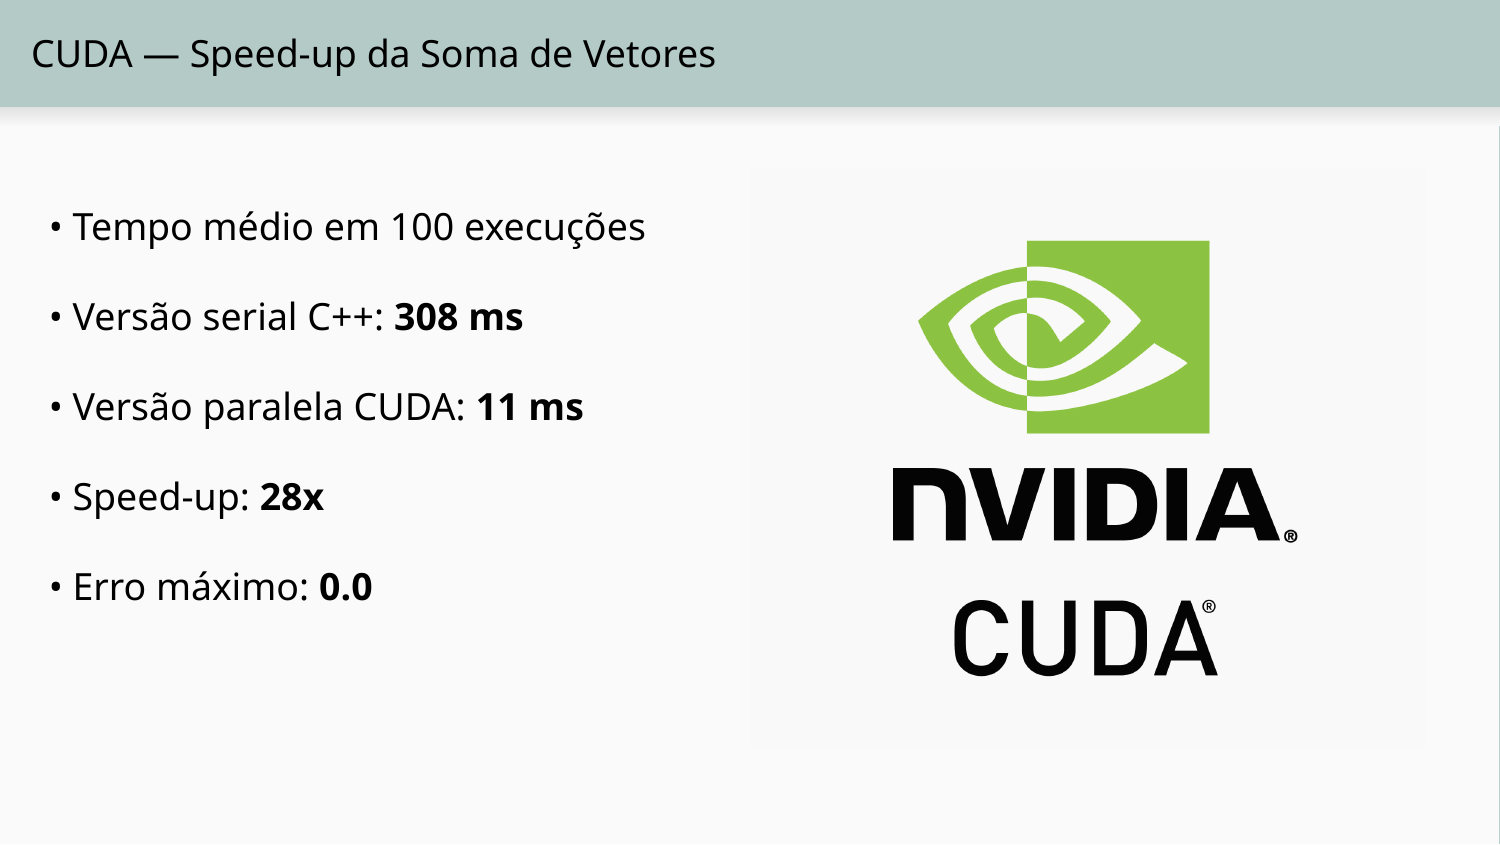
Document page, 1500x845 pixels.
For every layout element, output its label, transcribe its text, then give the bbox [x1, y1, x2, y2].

picture [750, 168, 1426, 751]
title CUDA — Speed-up da Soma de Vetores [16, 2, 1464, 102]
list • Tempo médio em 100 execuções • Versão serial C++: 308 ms • Versão paralela CUDA: 11 ms • Speed-up: 28x • Erro máximo: 0.0 [34, 187, 1463, 826]
